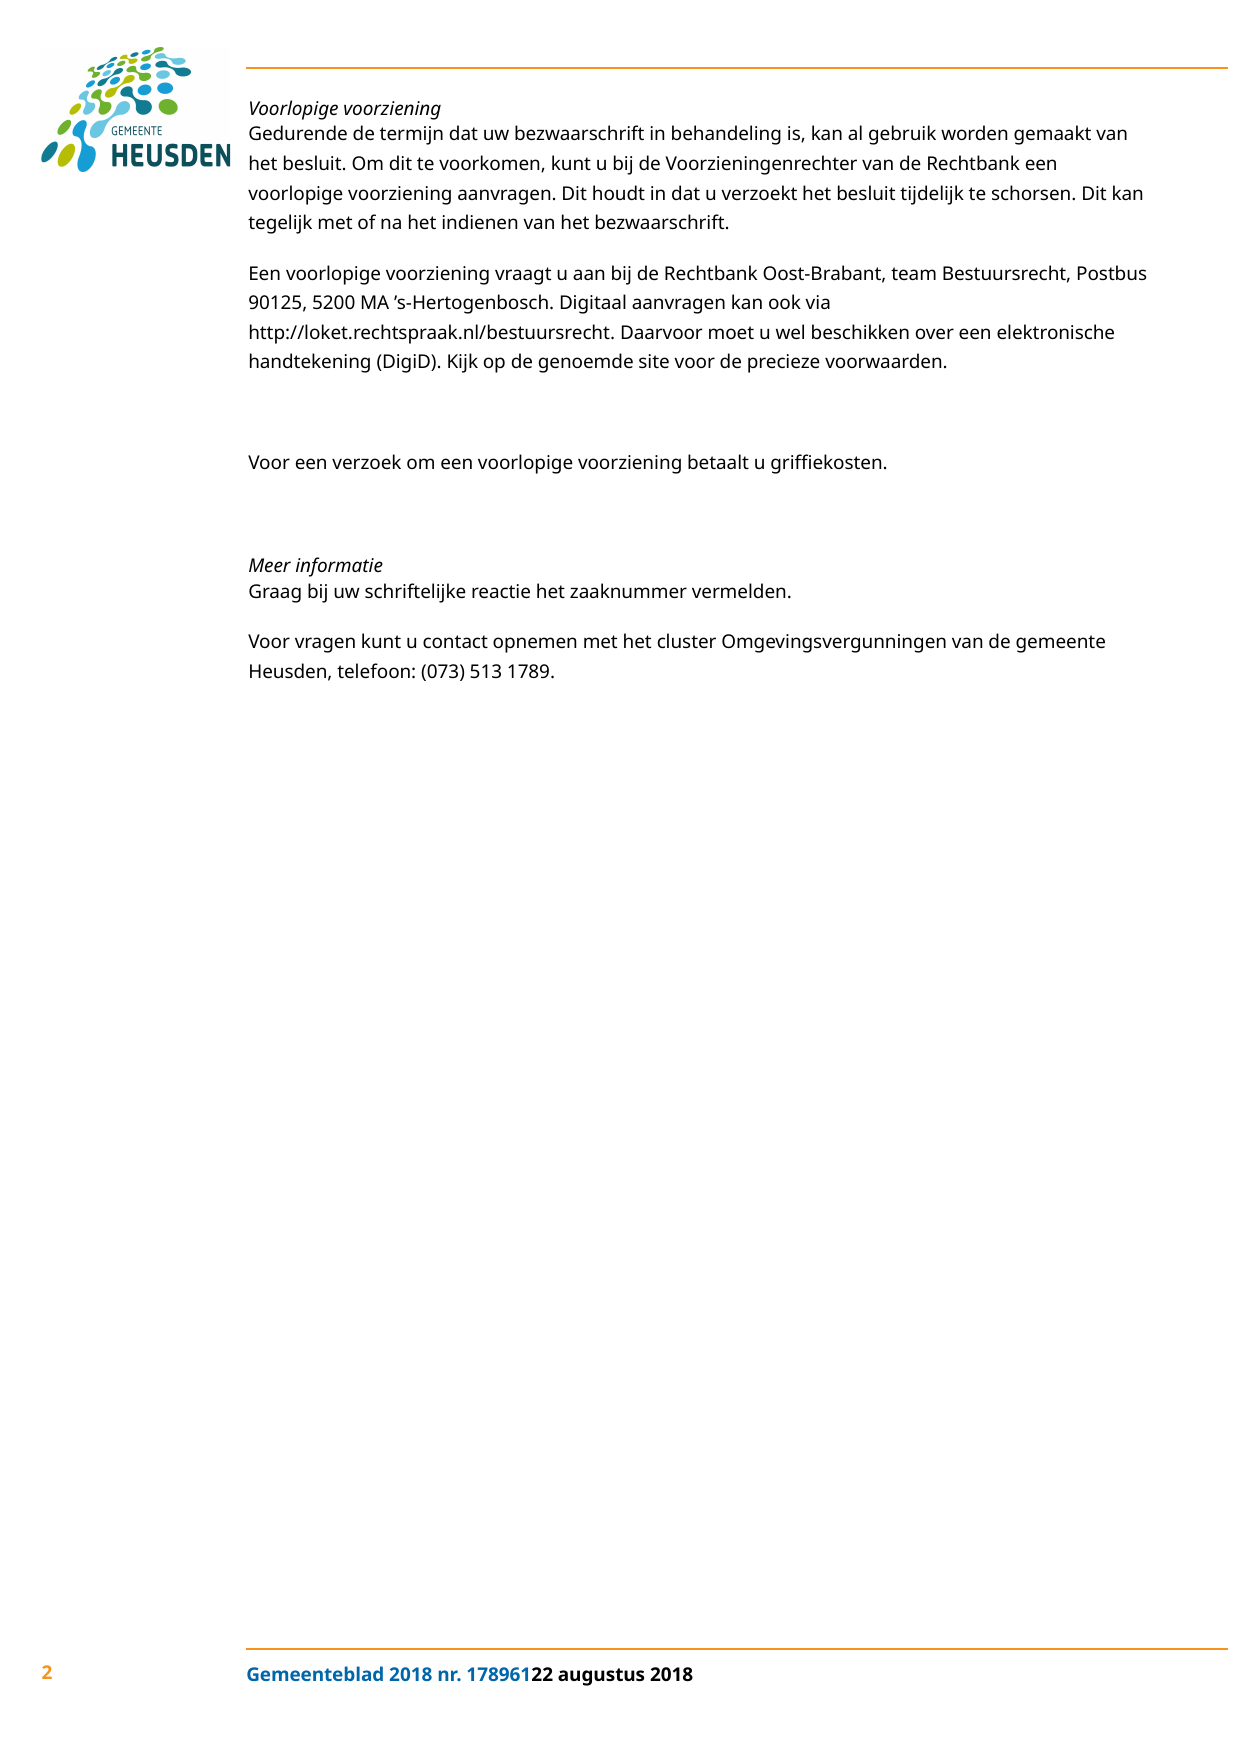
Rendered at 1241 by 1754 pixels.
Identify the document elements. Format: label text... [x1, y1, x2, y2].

text Een voorlopige voorziening vraagt u aan bij de Rechtbank Oost-Brabant, team Bestuursrecht, Postbus 90125, 5200 MA ’s-Hertogenbosch. Digitaal aanvragen kan ook via http://loket.rechtspraak.nl/bestuursrecht. Daarvoor moet u wel beschikken over een elektronische handtekening (DigiD). Kijk op de genoemde site voor de precieze voorwaarden. [248, 260, 1152, 374]
text Voor vragen kunt u contact opnemen met het cluster Omgevingsvergunningen van de gemeente Heusden, telefoon: (073) 513 1789. [248, 629, 1152, 684]
picture [41, 47, 231, 172]
text Voor een verzoek om een voorlopige voorziening betaalt u griffiekosten. [248, 449, 1152, 475]
text Graag bij uw schriftelijke reactie het zaaknummer vermelden. [248, 578, 1152, 604]
text Voorlopige voorziening [248, 95, 1152, 121]
text Gedurende de termijn dat uw bezwaarschrift in behandeling is, kan al gebruik worden gemaakt van het besluit. Om dit te voorkomen, kunt u bij de Voorzieningenrechter van de Rechtbank een voorlopige voorziening aanvragen. Dit houdt in dat u verzoekt het besluit tijdelijk te schorsen. Dit kan tegelijk met of na het indienen van het bezwaarschrift. [248, 121, 1152, 235]
text Meer informatie [248, 552, 1152, 578]
